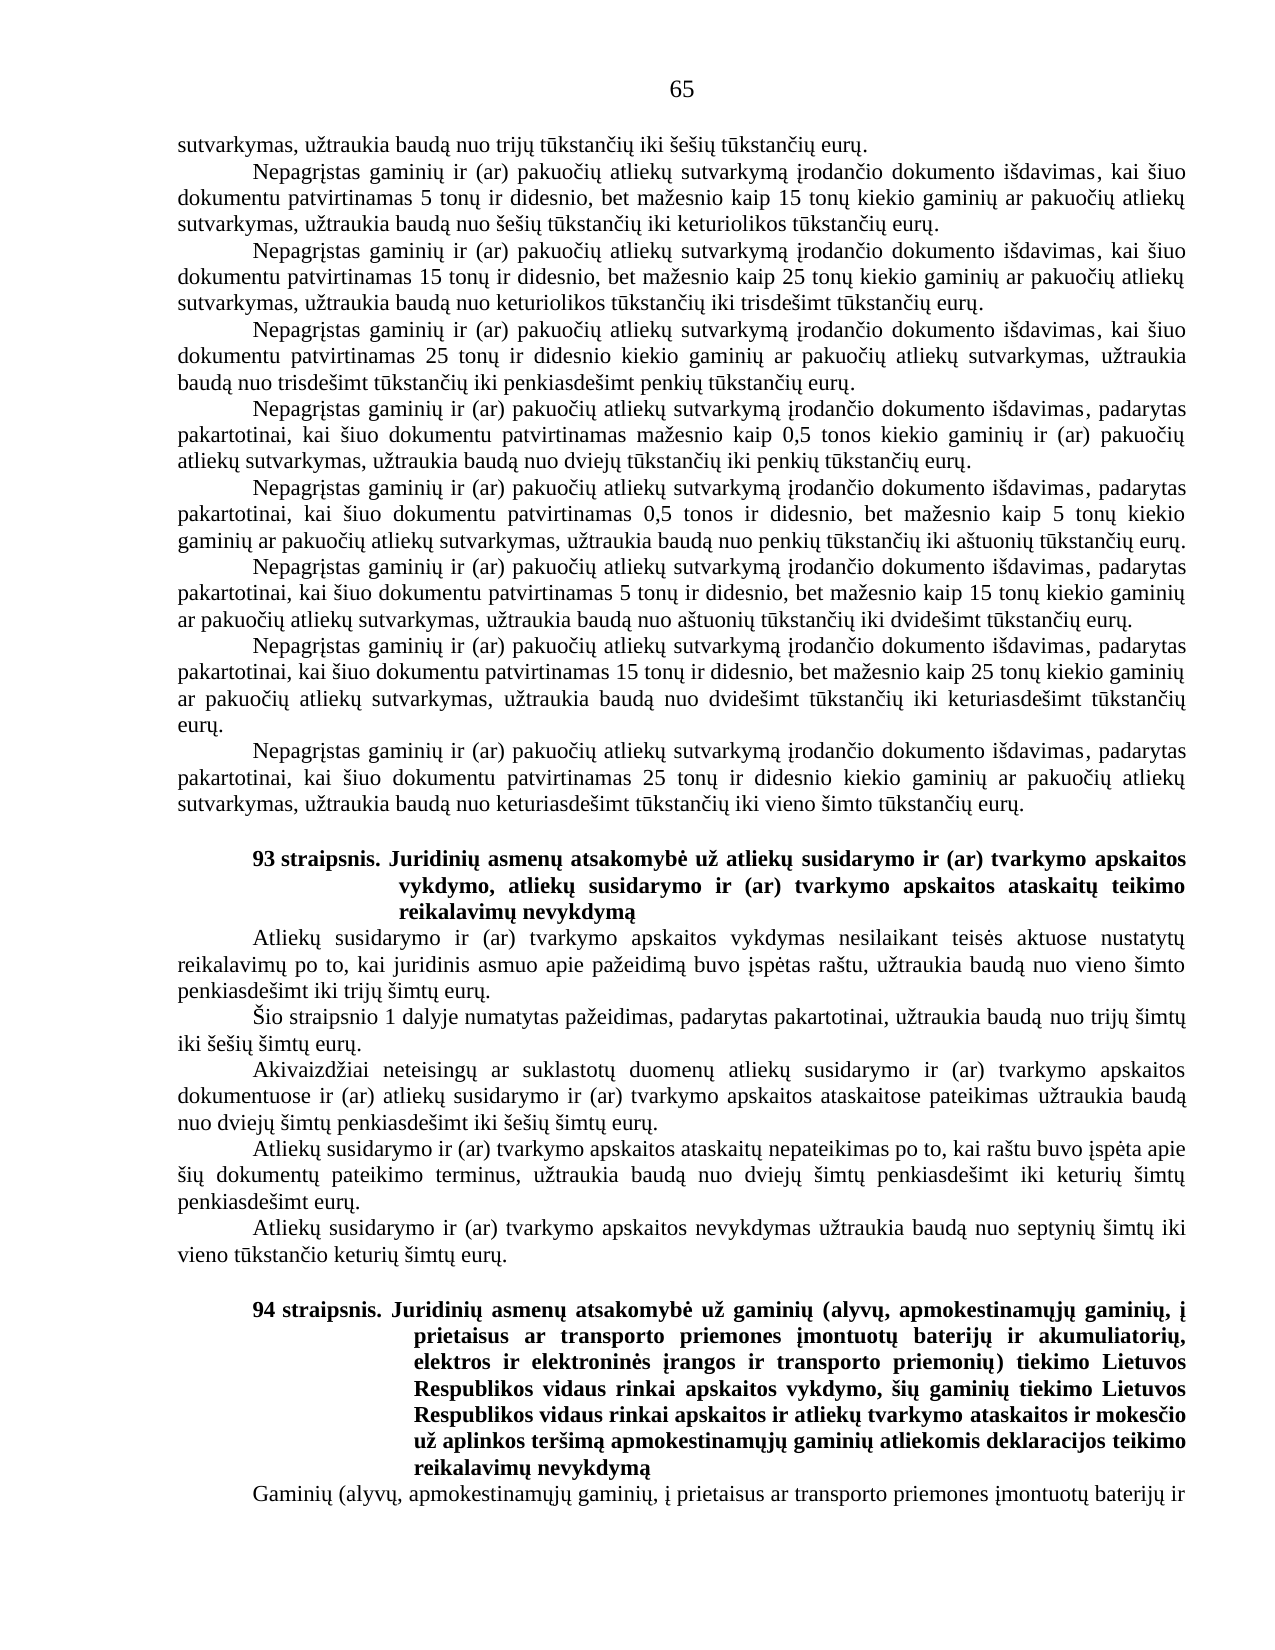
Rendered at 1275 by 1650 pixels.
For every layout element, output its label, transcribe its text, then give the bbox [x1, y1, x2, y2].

text Nepagrįstas gaminių ir (ar) pakuočių atliekų sutvarkymą įrodančio dokumento išdavimas, kai šiuo dokumentu patvirtinamas 5 tonų ir didesnio, bet mažesnio kaip 15 tonų kiekio gaminių ar pakuočių atliekų sutvarkymas, užtraukia baudą nuo šešių tūkstančių iki keturiolikos tūkstančių eurų. [177, 158, 1186, 237]
text Nepagrįstas gaminių ir (ar) pakuočių atliekų sutvarkymą įrodančio dokumento išdavimas, padarytas pakartotinai, kai šiuo dokumentu patvirtinamas 25 tonų ir didesnio kiekio gaminių ar pakuočių atliekų sutvarkymas, užtraukia baudą nuo keturiasdešimt tūkstančių iki vieno šimto tūkstančių eurų. [177, 737, 1186, 817]
text sutvarkymas, užtraukia baudą nuo trijų tūkstančių iki šešių tūkstančių eurų. [177, 131, 1186, 158]
text Šio straipsnio 1 dalyje numatytas pažeidimas, padarytas pakartotinai, užtraukia baudą nuo trijų šimtų iki šešių šimtų eurų. [177, 1003, 1186, 1056]
text Nepagrįstas gaminių ir (ar) pakuočių atliekų sutvarkymą įrodančio dokumento išdavimas, padarytas pakartotinai, kai šiuo dokumentu patvirtinamas mažesnio kaip 0,5 tonos kiekio gaminių ir (ar) pakuočių atliekų sutvarkymas, užtraukia baudą nuo dviejų tūkstančių iki penkių tūkstančių eurų. [177, 395, 1186, 474]
text Nepagrįstas gaminių ir (ar) pakuočių atliekų sutvarkymą įrodančio dokumento išdavimas, padarytas pakartotinai, kai šiuo dokumentu patvirtinamas 15 tonų ir didesnio, bet mažesnio kaip 25 tonų kiekio gaminių ar pakuočių atliekų sutvarkymas, užtraukia baudą nuo dvidešimt tūkstančių iki keturiasdešimt tūkstančių eurų. [177, 632, 1186, 737]
text Nepagrįstas gaminių ir (ar) pakuočių atliekų sutvarkymą įrodančio dokumento išdavimas, padarytas pakartotinai, kai šiuo dokumentu patvirtinamas 0,5 tonos ir didesnio, bet mažesnio kaip 5 tonų kiekio gaminių ar pakuočių atliekų sutvarkymas, užtraukia baudą nuo penkių tūkstančių iki aštuonių tūkstančių eurų. [177, 474, 1186, 553]
text Nepagrįstas gaminių ir (ar) pakuočių atliekų sutvarkymą įrodančio dokumento išdavimas, padarytas pakartotinai, kai šiuo dokumentu patvirtinamas 5 tonų ir didesnio, bet mažesnio kaip 15 tonų kiekio gaminių ar pakuočių atliekų sutvarkymas, užtraukia baudą nuo aštuonių tūkstančių iki dvidešimt tūkstančių eurų. [177, 553, 1186, 632]
text Nepagrįstas gaminių ir (ar) pakuočių atliekų sutvarkymą įrodančio dokumento išdavimas, kai šiuo dokumentu patvirtinamas 25 tonų ir didesnio kiekio gaminių ar pakuočių atliekų sutvarkymas, užtraukia baudą nuo trisdešimt tūkstančių iki penkiasdešimt penkių tūkstančių eurų. [177, 316, 1186, 395]
text Akivaizdžiai neteisingų ar suklastotų duomenų atliekų susidarymo ir (ar) tvarkymo apskaitos dokumentuose ir (ar) atliekų susidarymo ir (ar) tvarkymo apskaitos ataskaitose pateikimas užtraukia baudą nuo dviejų šimtų penkiasdešimt iki šešių šimtų eurų. [177, 1056, 1186, 1135]
text 94 straipsnis. Juridinių asmenų atsakomybė už gaminių (alyvų, apmokestinamųjų gaminių, į prietaisus ar transporto priemones įmontuotų baterijų ir akumuliatorių, elektros ir elektroninės įrangos ir transporto priemonių) tiekimo Lietuvos Respublikos vidaus rinkai apskaitos vykdymo, šių gaminių tiekimo Lietuvos Respublikos vidaus rinkai apskaitos ir atliekų tvarkymo ataskaitos ir mokesčio už aplinkos teršimą apmokestinamųjų gaminių atliekomis deklaracijos teikimo reikalavimų nevykdymą [252, 1296, 1186, 1480]
text Atliekų susidarymo ir (ar) tvarkymo apskaitos ataskaitų nepateikimas po to, kai raštu buvo įspėta apie šių dokumentų pateikimo terminus, užtraukia baudą nuo dviejų šimtų penkiasdešimt iki keturių šimtų penkiasdešimt eurų. [177, 1135, 1186, 1214]
text 93 straipsnis. Juridinių asmenų atsakomybė už atliekų susidarymo ir (ar) tvarkymo apskaitos vykdymo, atliekų susidarymo ir (ar) tvarkymo apskaitos ataskaitų teikimo reikalavimų nevykdymą [252, 845, 1186, 924]
text Atliekų susidarymo ir (ar) tvarkymo apskaitos vykdymas nesilaikant teisės aktuose nustatytų reikalavimų po to, kai juridinis asmuo apie pažeidimą buvo įspėtas raštu, užtraukia baudą nuo vieno šimto penkiasdešimt iki trijų šimtų eurų. [177, 924, 1186, 1003]
text Nepagrįstas gaminių ir (ar) pakuočių atliekų sutvarkymą įrodančio dokumento išdavimas, kai šiuo dokumentu patvirtinamas 15 tonų ir didesnio, bet mažesnio kaip 25 tonų kiekio gaminių ar pakuočių atliekų sutvarkymas, užtraukia baudą nuo keturiolikos tūkstančių iki trisdešimt tūkstančių eurų. [177, 237, 1186, 316]
text Gaminių (alyvų, apmokestinamųjų gaminių, į prietaisus ar transporto priemones įmontuotų baterijų ir [177, 1480, 1186, 1507]
text Atliekų susidarymo ir (ar) tvarkymo apskaitos nevykdymas užtraukia baudą nuo septynių šimtų iki vieno tūkstančio keturių šimtų eurų. [177, 1214, 1186, 1267]
